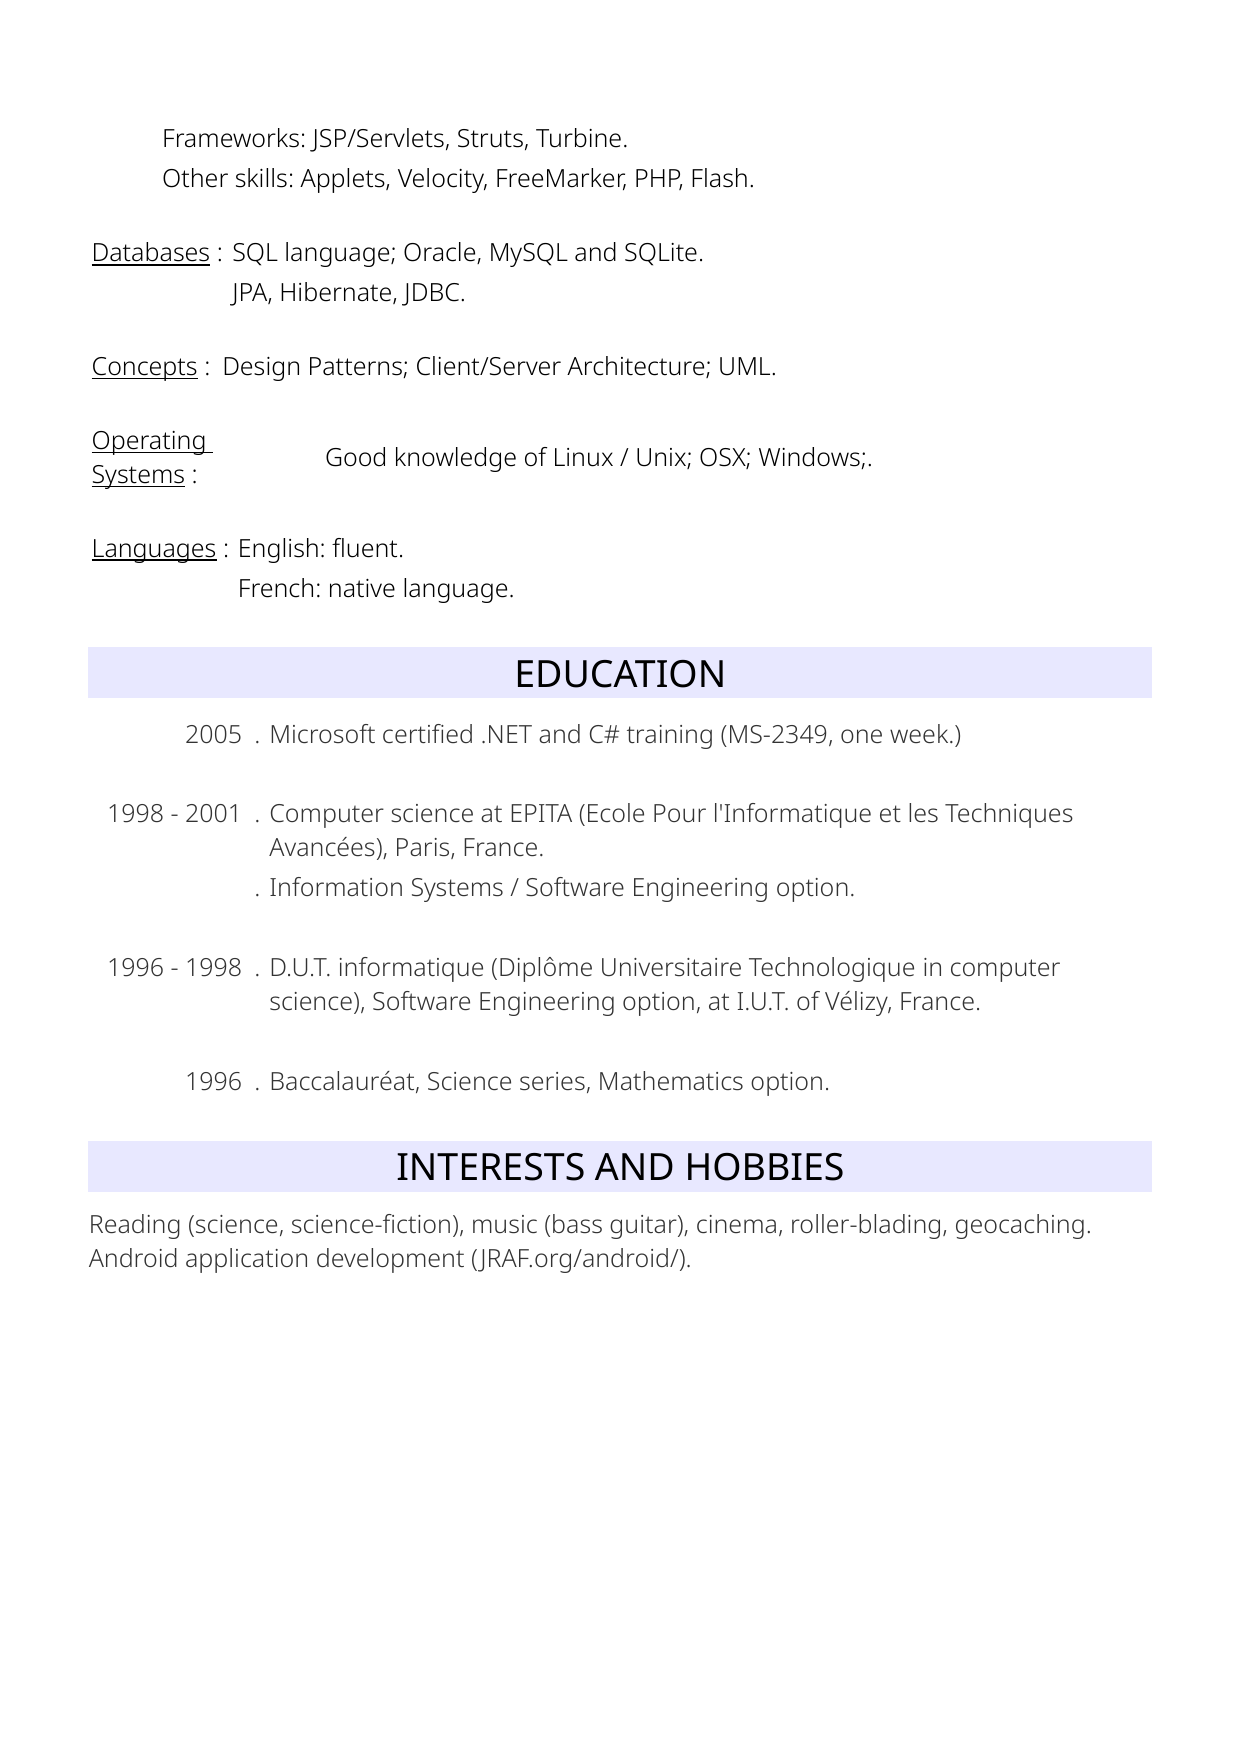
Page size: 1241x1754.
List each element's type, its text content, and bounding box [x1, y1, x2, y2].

table_cell 1996 - 1998 [89, 947, 245, 1021]
table_cell [89, 158, 159, 198]
table_cell D.U.T. informatique (Diplôme Universitaire Technologique in computer science), Software Engineering option, at I.U.T. of Vélizy, France. [266, 947, 1127, 1021]
table_cell Frameworks: JSP/Servlets, Struts, Turbine. [159, 118, 1057, 158]
table_cell [89, 118, 159, 158]
text Reading (science, science-fiction), music (bass guitar), cinema, roller-blading, geocaching. Android application development (JRAF.org/android/). [88, 1207, 1152, 1275]
table_cell Other skills: Applets, Velocity, FreeMarker, PHP, Flash. [159, 158, 1057, 198]
subtitle INTERESTS AND HOBBIES [88, 1141, 1152, 1192]
table_cell [245, 907, 266, 947]
table_cell [89, 907, 245, 947]
table_cell [89, 1101, 245, 1141]
table_header Languages : [89, 528, 235, 568]
table_cell French: native language. [235, 568, 779, 608]
table_cell Baccalauréat, Science series, Mathematics option. [266, 1061, 1127, 1101]
table_cell [89, 272, 229, 312]
table_cell 1998 - 2001 [89, 793, 245, 867]
table_header Databases : [89, 232, 229, 272]
table_cell [245, 1021, 266, 1061]
table_cell . [245, 1061, 266, 1101]
table_cell [89, 1021, 245, 1061]
table_header SQL language; Oracle, MySQL and SQLite. [229, 232, 805, 272]
table_header . [245, 713, 266, 753]
table_header Operating Systems : [89, 420, 322, 494]
table_cell Information Systems / Software Engineering option. [266, 867, 1127, 907]
table_header Microsoft certified .NET and C# training (MS-2349, one week.) [266, 713, 1127, 753]
subtitle EDUCATION [88, 647, 1152, 698]
table_header Good knowledge of Linux / Unix; OSX; Windows;. [322, 420, 1055, 494]
table_header Design Patterns; Client/Server Architecture; UML. [219, 346, 930, 386]
table_header English: fluent. [235, 528, 779, 568]
table_cell . [245, 793, 266, 867]
table_cell [89, 753, 245, 793]
table_cell JPA, Hibernate, JDBC. [229, 272, 805, 312]
table_cell [266, 753, 1127, 793]
table_cell 1996 [89, 1061, 245, 1101]
table_cell . [245, 947, 266, 1021]
table_cell [89, 568, 235, 608]
table_cell Computer science at EPITA (Ecole Pour l'Informatique et les Techniques Avancées), Paris, France. [266, 793, 1127, 867]
table_cell [245, 1101, 266, 1141]
table_cell [89, 867, 245, 907]
table_header 2005 [89, 713, 245, 753]
table_cell [266, 907, 1127, 947]
table_cell [266, 1101, 1127, 1141]
table_cell [245, 753, 266, 793]
table_cell [266, 1021, 1127, 1061]
table_header Concepts : [89, 346, 219, 386]
table_cell . [245, 867, 266, 907]
